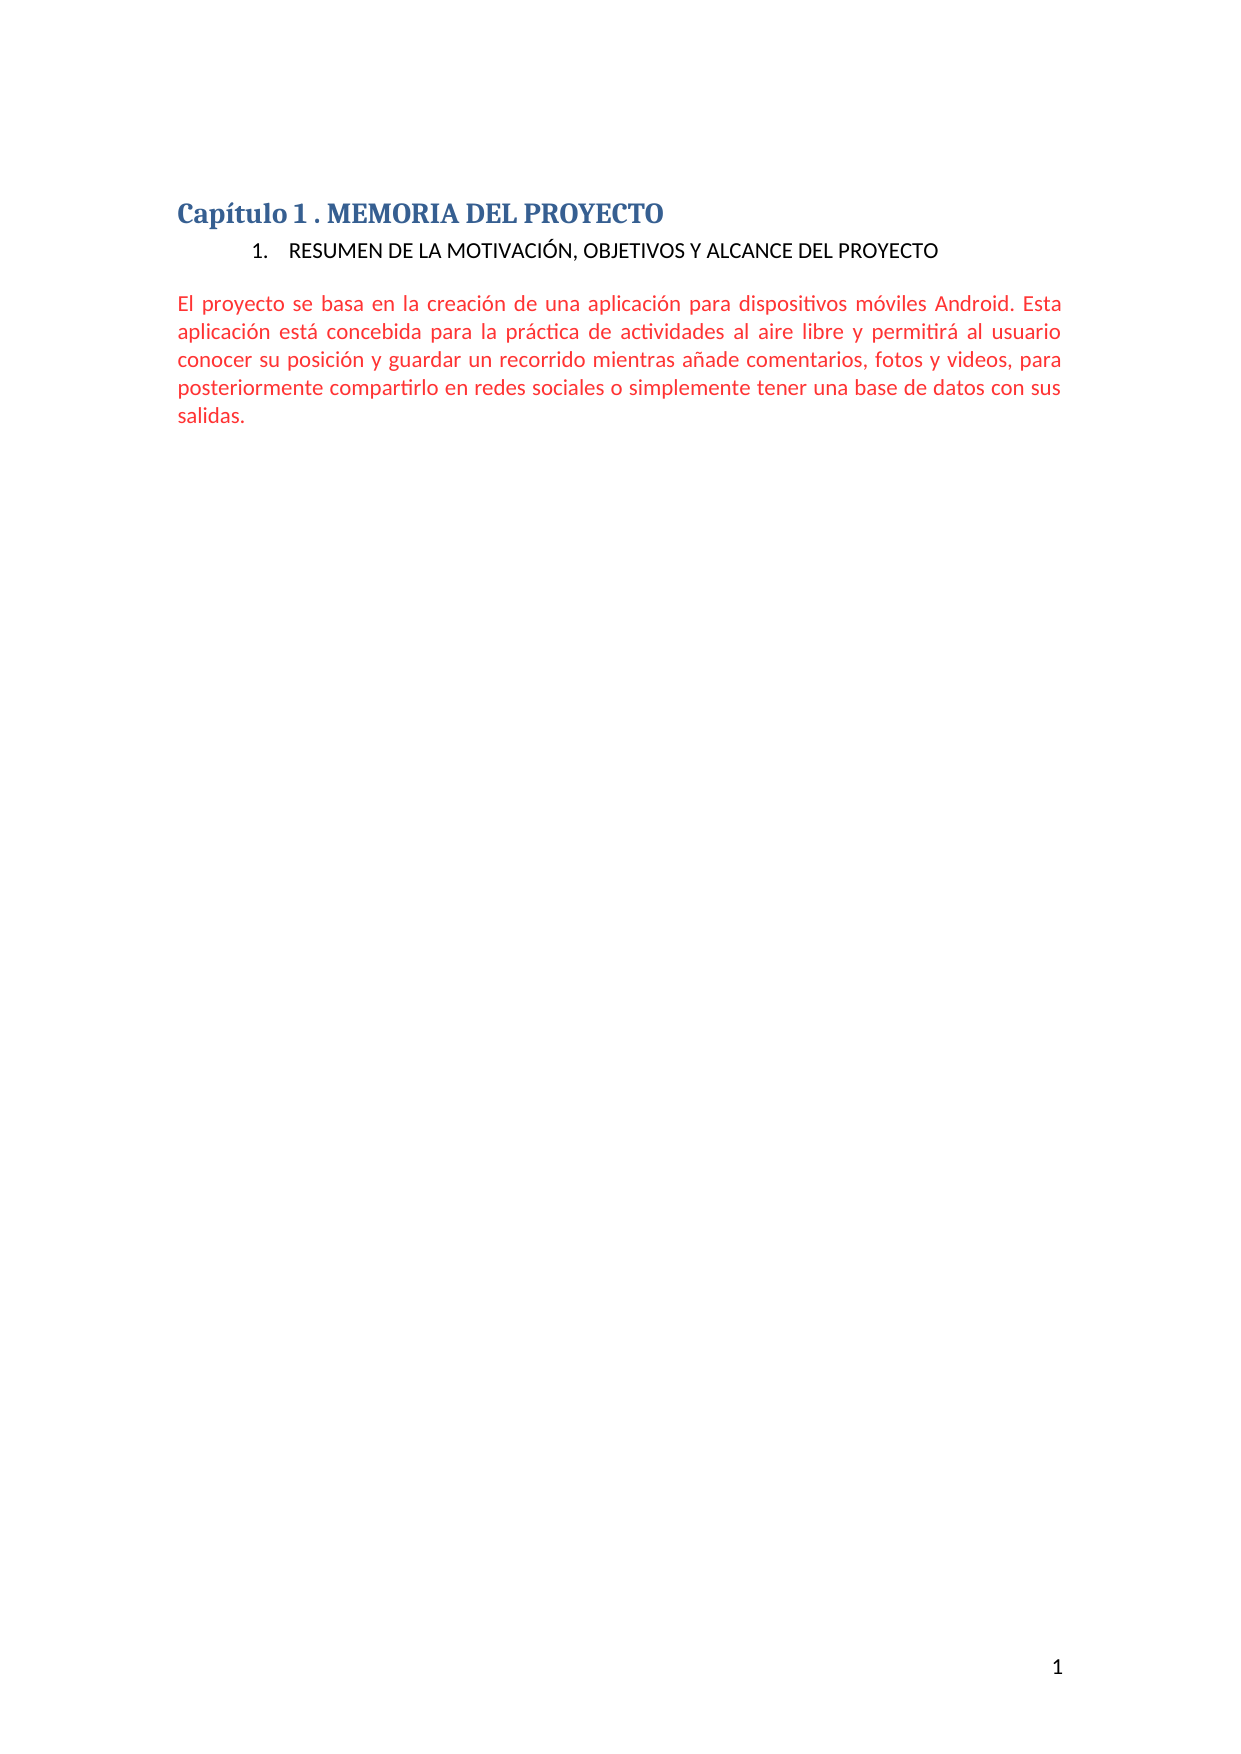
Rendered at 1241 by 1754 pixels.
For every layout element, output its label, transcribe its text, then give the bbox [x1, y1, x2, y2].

text El proyecto se basa en la creación de una aplicación para dispositivos móviles Android. Esta aplicación está concebida para la práctica de actividades al aire libre y permitirá al usuario conocer su posición y guardar un recorrido mientras añade comentarios, fotos y videos, para posteriormente compartirlo en redes sociales o simplemente tener una base de datos con sus salidas. [177, 289, 1063, 429]
list RESUMEN DE LA MOTIVACIÓN, OBJETIVOS Y ALCANCE DEL PROYECTO [251, 236, 1063, 264]
subtitle . MEMORIA DEL PROYECTO [177, 198, 1063, 231]
